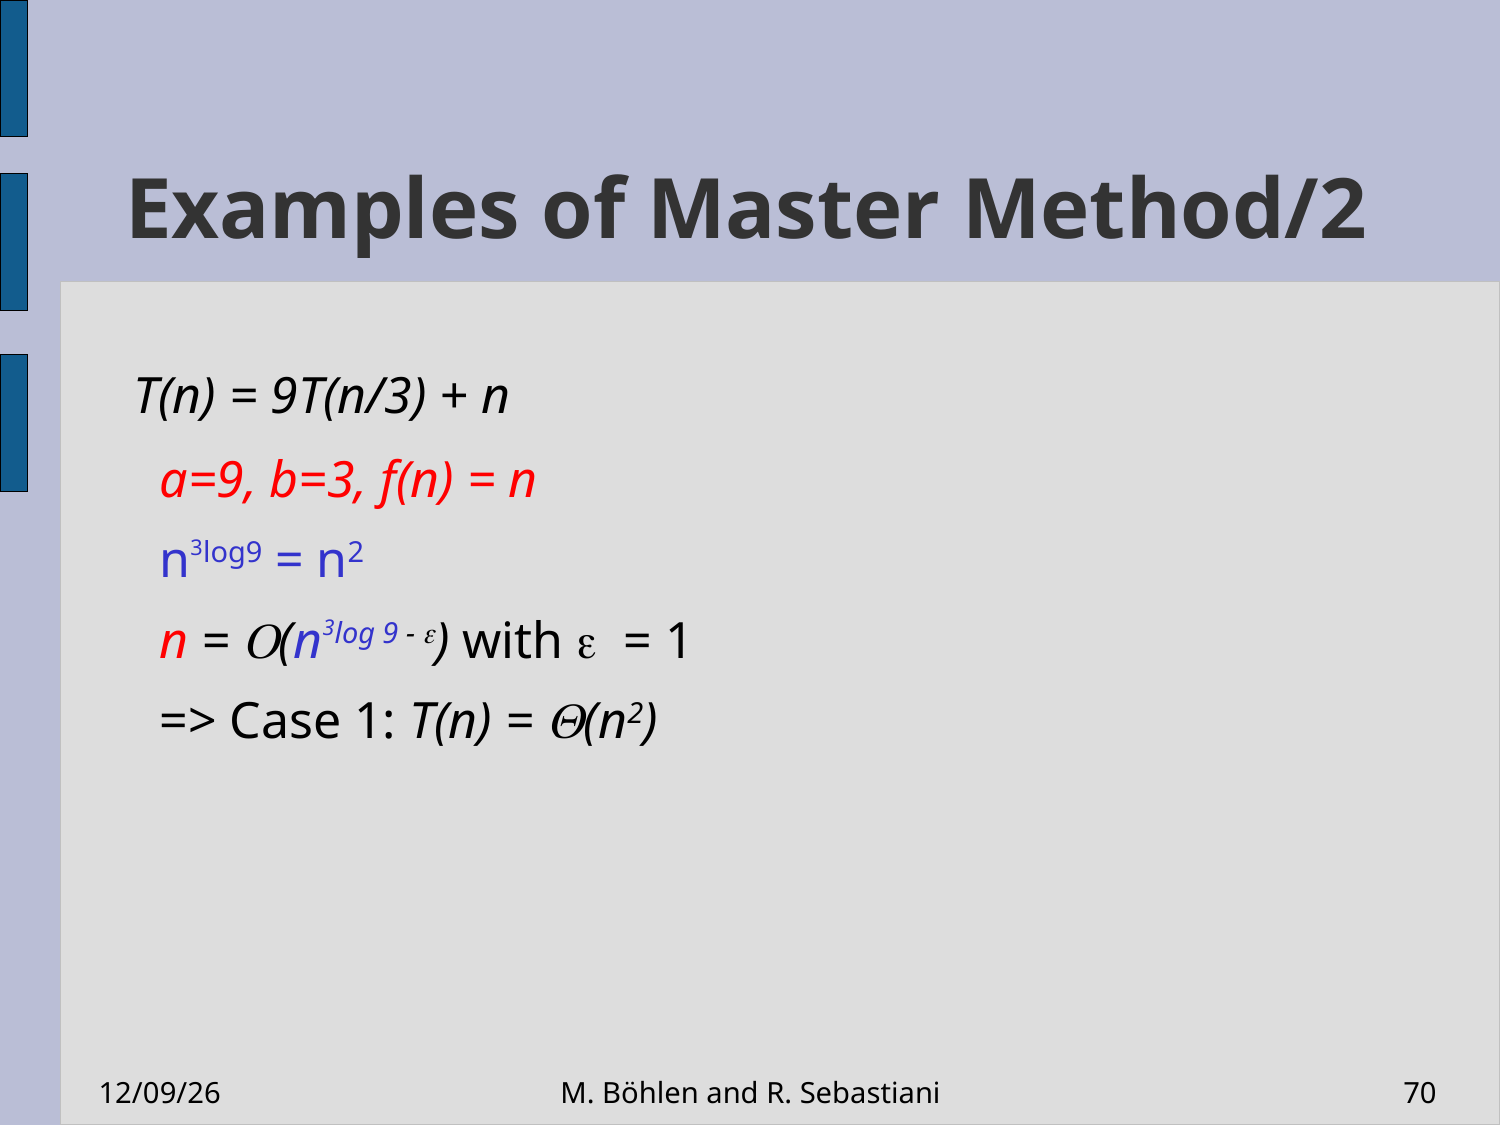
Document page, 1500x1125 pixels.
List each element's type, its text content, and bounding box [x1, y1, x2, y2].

title Examples of Master Method/2 [110, 67, 1392, 271]
text_box T(n) = 9T(n/3) + n a=9, b=3, f(n) = n n3log9 = n2 n = O(n3log 9 - ) with = 1 => Case 1: T(n) = (n2) [118, 352, 1351, 785]
